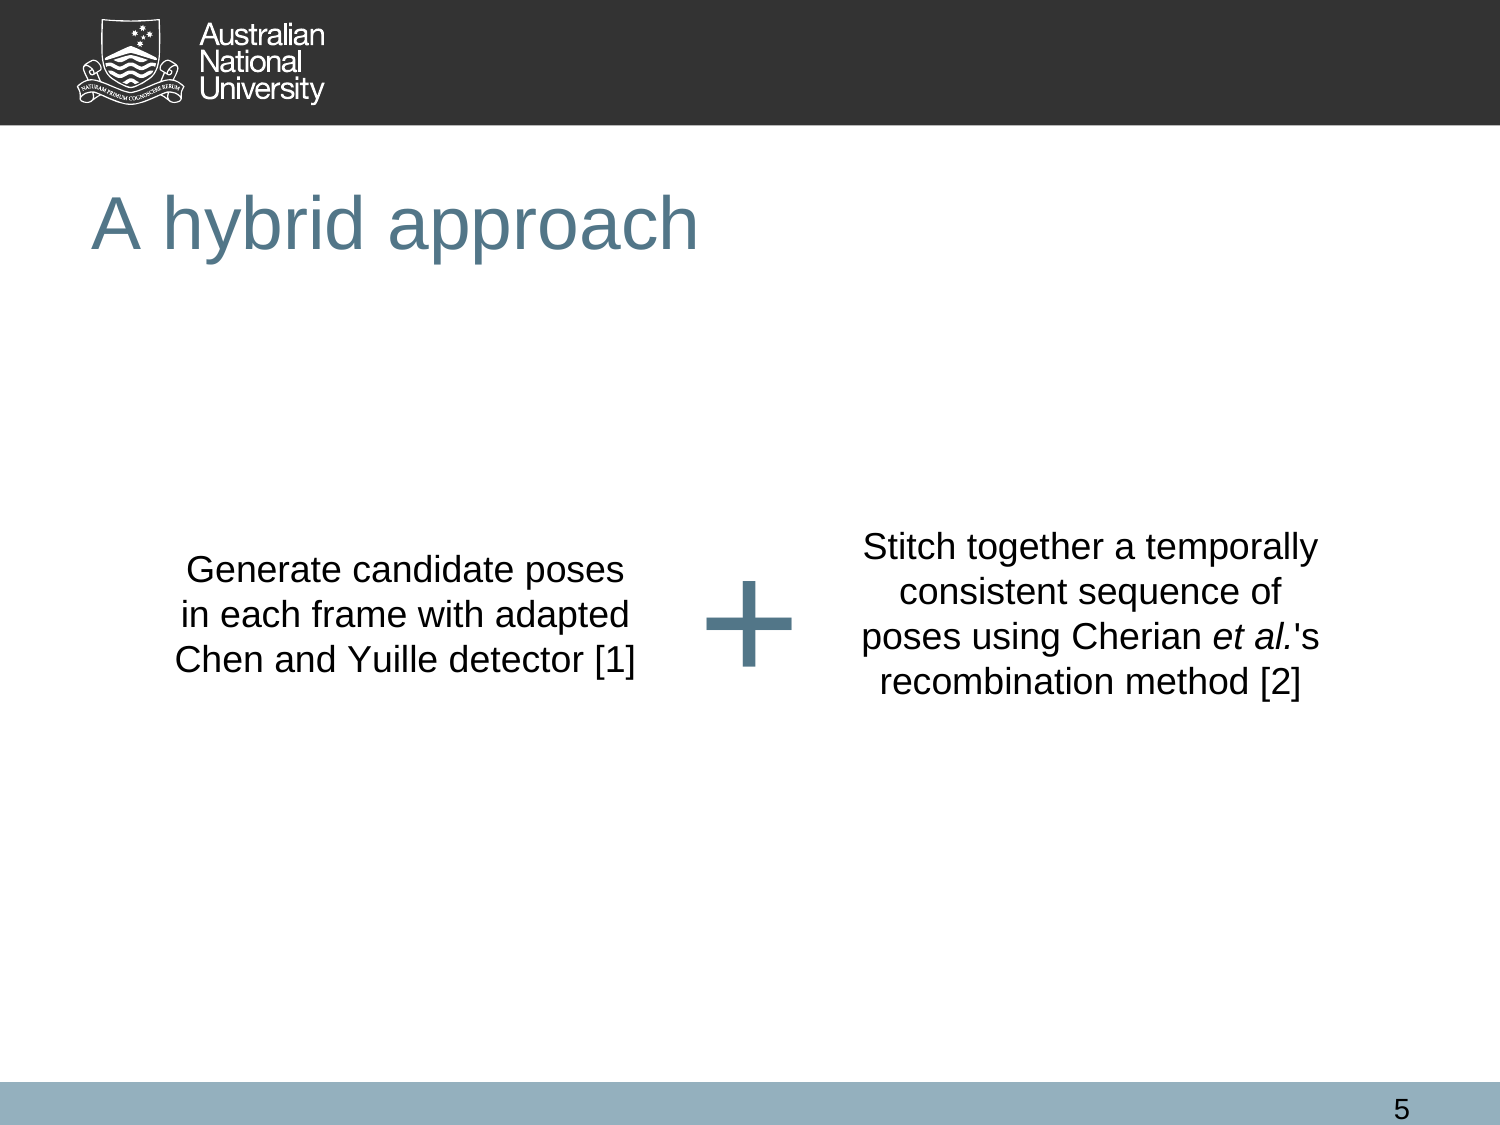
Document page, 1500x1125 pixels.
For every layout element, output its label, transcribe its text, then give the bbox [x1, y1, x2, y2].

title A hybrid approach [76, 125, 1427, 313]
text_box Stitch together a temporally consistent sequence of poses using Cherian et al.'s recombination method [2] [846, 514, 1336, 710]
text_box Generate candidate poses in each frame with adapted Chen and Yuille detector [1] [158, 537, 653, 687]
text_box [1328, 1082, 1426, 1118]
text_box + [669, 499, 830, 725]
